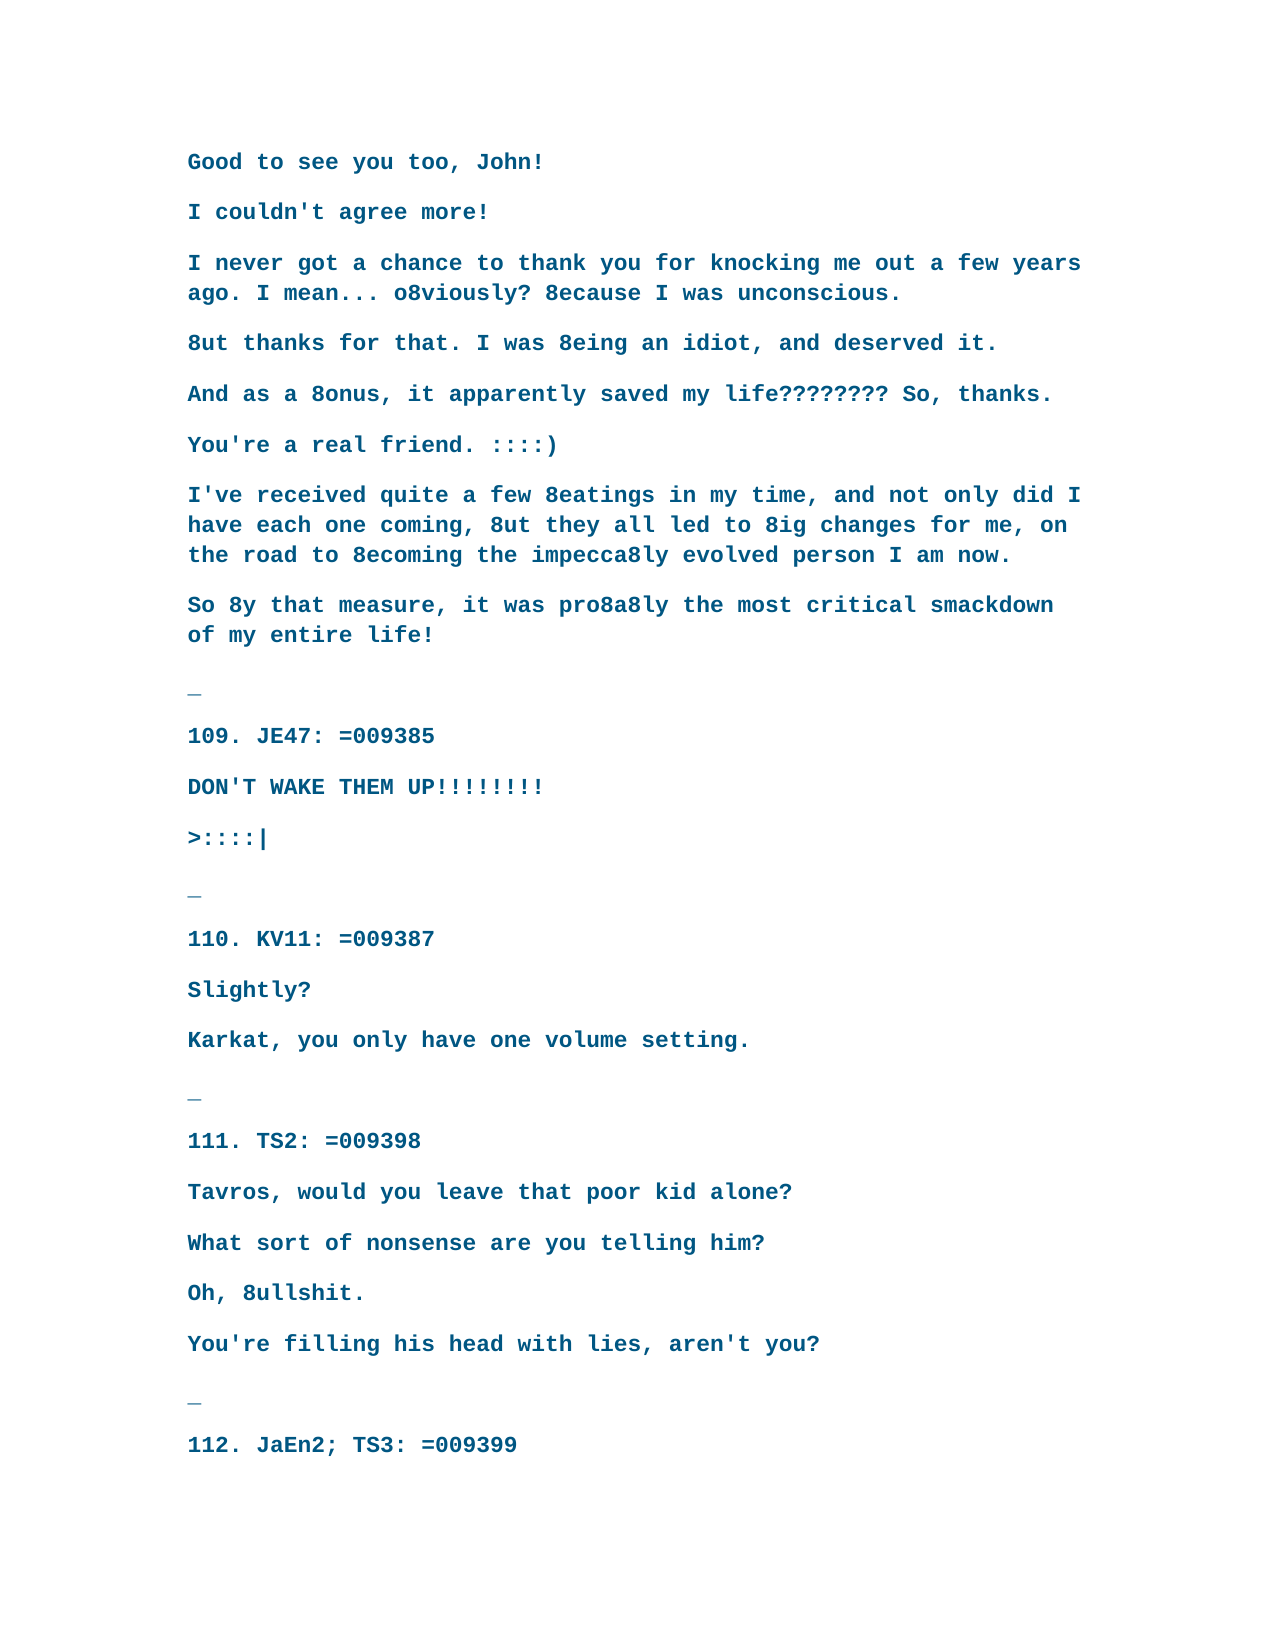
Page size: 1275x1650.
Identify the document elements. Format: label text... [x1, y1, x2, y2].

text So 8y that measure, it was pro8a8ly the most critical smackdown of my entire life! [187, 594, 1087, 649]
text Slightly? [187, 978, 1087, 1004]
text I never got a chance to thank you for knocking me out a few years ago. I mean... o8viously? 8ecause I was unconscious. [187, 251, 1087, 307]
text 112. JaEn2; TS3: =009399 [187, 1433, 1087, 1459]
text Karkat, you only have one volume setting. [187, 1028, 1087, 1054]
text And as a 8onus, it apparently saved my life???????? So, thanks. [187, 382, 1087, 408]
text I couldn't agree more! [187, 201, 1087, 227]
text >::::| [187, 826, 1087, 852]
text _ [187, 1383, 1087, 1409]
text You're filling his head with lies, aren't you? [187, 1332, 1087, 1358]
text 110. KV11: =009387 [187, 927, 1087, 953]
text _ [187, 674, 1087, 700]
text _ [187, 877, 1087, 903]
text Good to see you too, John! [187, 150, 1087, 176]
text What sort of nonsense are you telling him? [187, 1231, 1087, 1257]
text You're a real friend. ::::) [187, 433, 1087, 459]
text I've received quite a few 8eatings in my time, and not only did I have each one coming, 8ut they all led to 8ig changes for me, on the road to 8ecoming the impecca8ly evolved person I am now. [187, 483, 1087, 569]
text DON'T WAKE THEM UP!!!!!!!! [187, 775, 1087, 801]
text Tavros, would you leave that poor kid alone? [187, 1180, 1087, 1206]
text _ [187, 1079, 1087, 1105]
text 109. JE47: =009385 [187, 725, 1087, 751]
text Oh, 8ullshit. [187, 1282, 1087, 1308]
text 111. TS2: =009398 [187, 1130, 1087, 1156]
text 8ut thanks for that. I was 8eing an idiot, and deserved it. [187, 332, 1087, 358]
